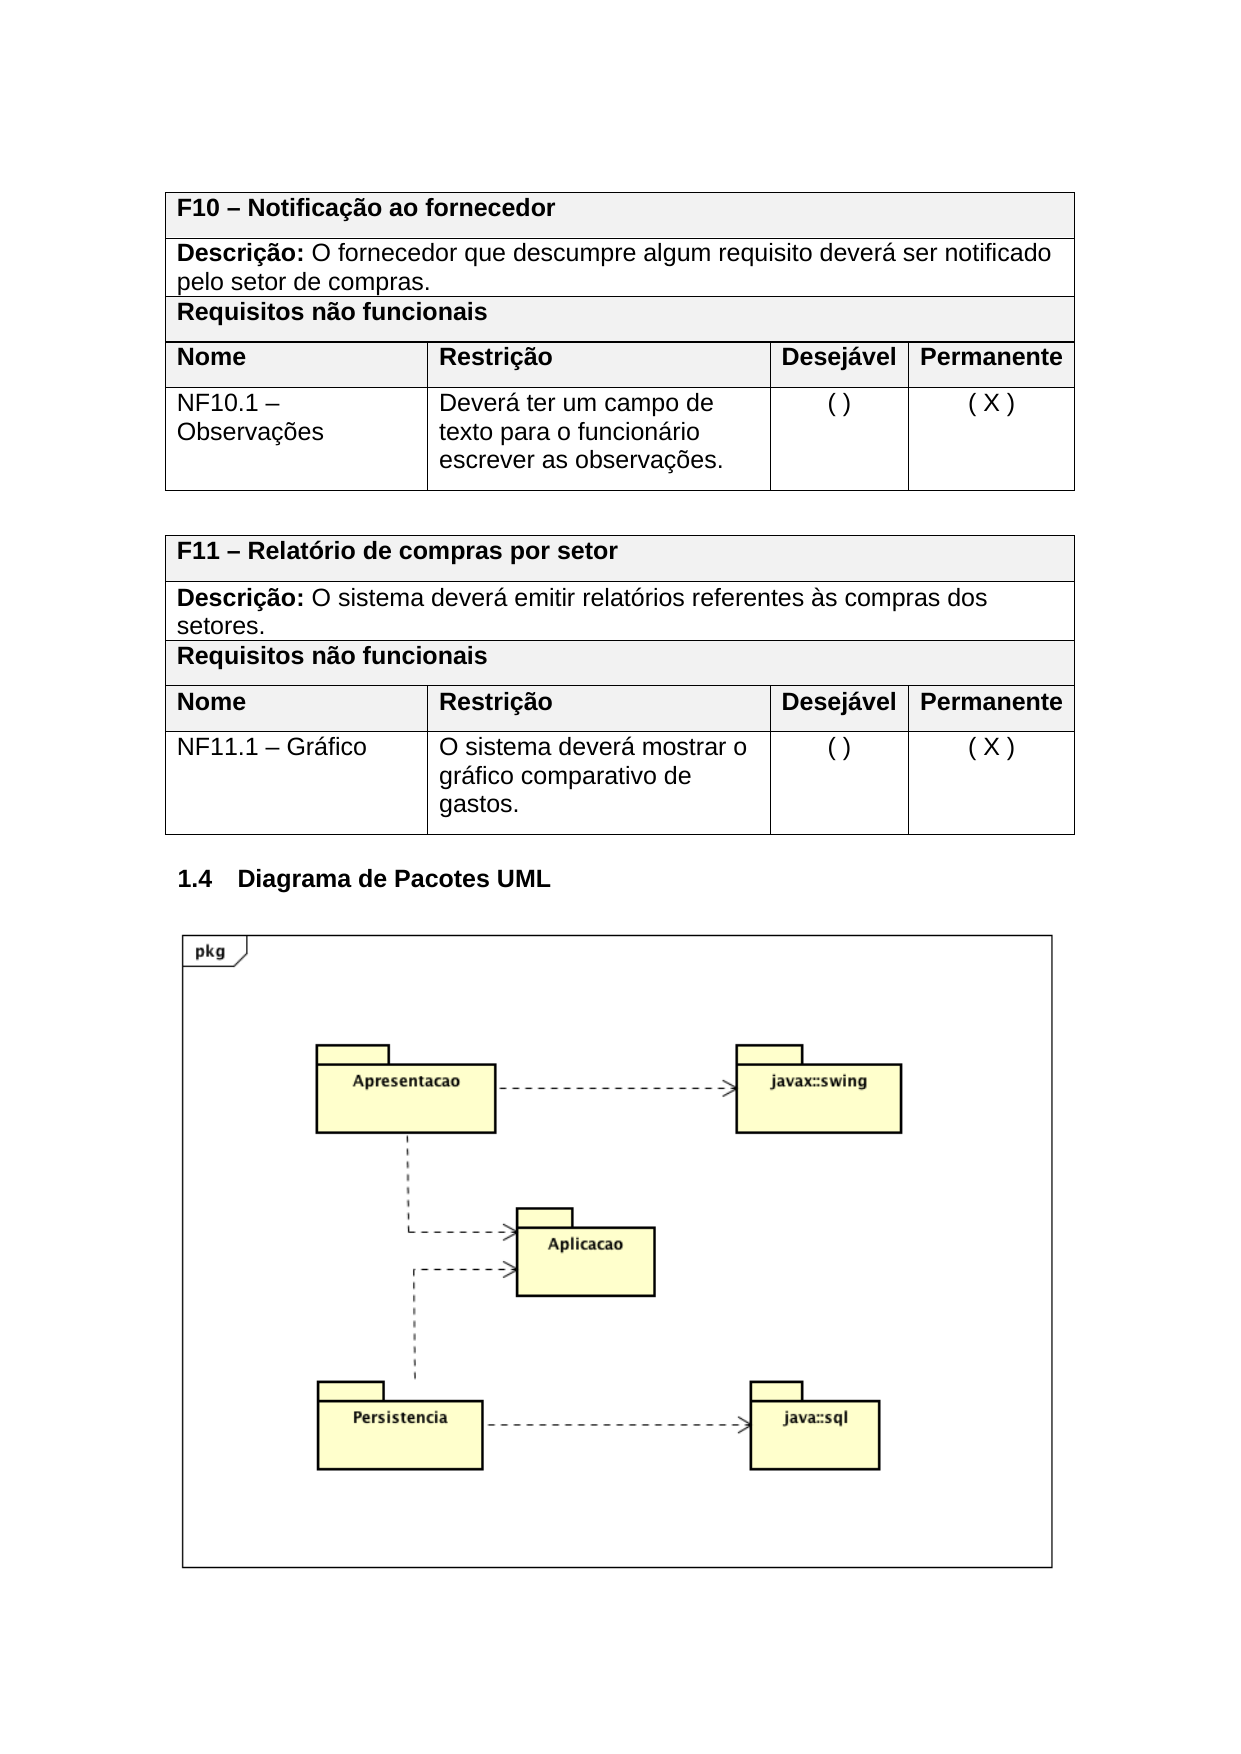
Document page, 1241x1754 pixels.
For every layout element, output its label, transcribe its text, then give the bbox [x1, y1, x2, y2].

table_cell Requisitos não funcionais [166, 641, 1074, 685]
table_cell O sistema deverá mostrar o gráfico comparativo de gastos. [428, 732, 770, 834]
table_cell Restrição [428, 343, 770, 387]
table_cell ( ) [771, 388, 908, 490]
picture [177, 926, 1063, 1576]
table_cell NF10.1 – Observações [166, 388, 427, 490]
table_cell NF11.1 – Gráfico [166, 732, 427, 834]
table_cell Restrição [428, 686, 770, 731]
table_cell ( X ) [909, 732, 1074, 834]
table_cell ( X ) [909, 388, 1074, 490]
table_cell Descrição: O sistema deverá emitir relatórios referentes às compras dos setores. [166, 582, 1074, 640]
table_cell Permanente [909, 343, 1074, 387]
table_cell Desejável [771, 343, 908, 387]
table_cell Desejável [771, 686, 908, 731]
table_cell Deverá ter um campo de texto para o funcionário escrever as observações. [428, 388, 770, 490]
table_cell ( ) [771, 732, 908, 834]
table_header F11 – Relatório de compras por setor [166, 536, 1074, 581]
table_cell Requisitos não funcionais [166, 297, 1074, 341]
table_cell Permanente [909, 686, 1074, 731]
table_cell Descrição: O fornecedor que descumpre algum requisito deverá ser notificado pelo setor de compras. [166, 239, 1074, 296]
subtitle Diagrama de Pacotes UML [177, 864, 1063, 893]
table_cell Nome [166, 686, 427, 731]
table_cell Nome [166, 343, 427, 387]
table_header F10 – Notificação ao fornecedor [166, 193, 1074, 237]
